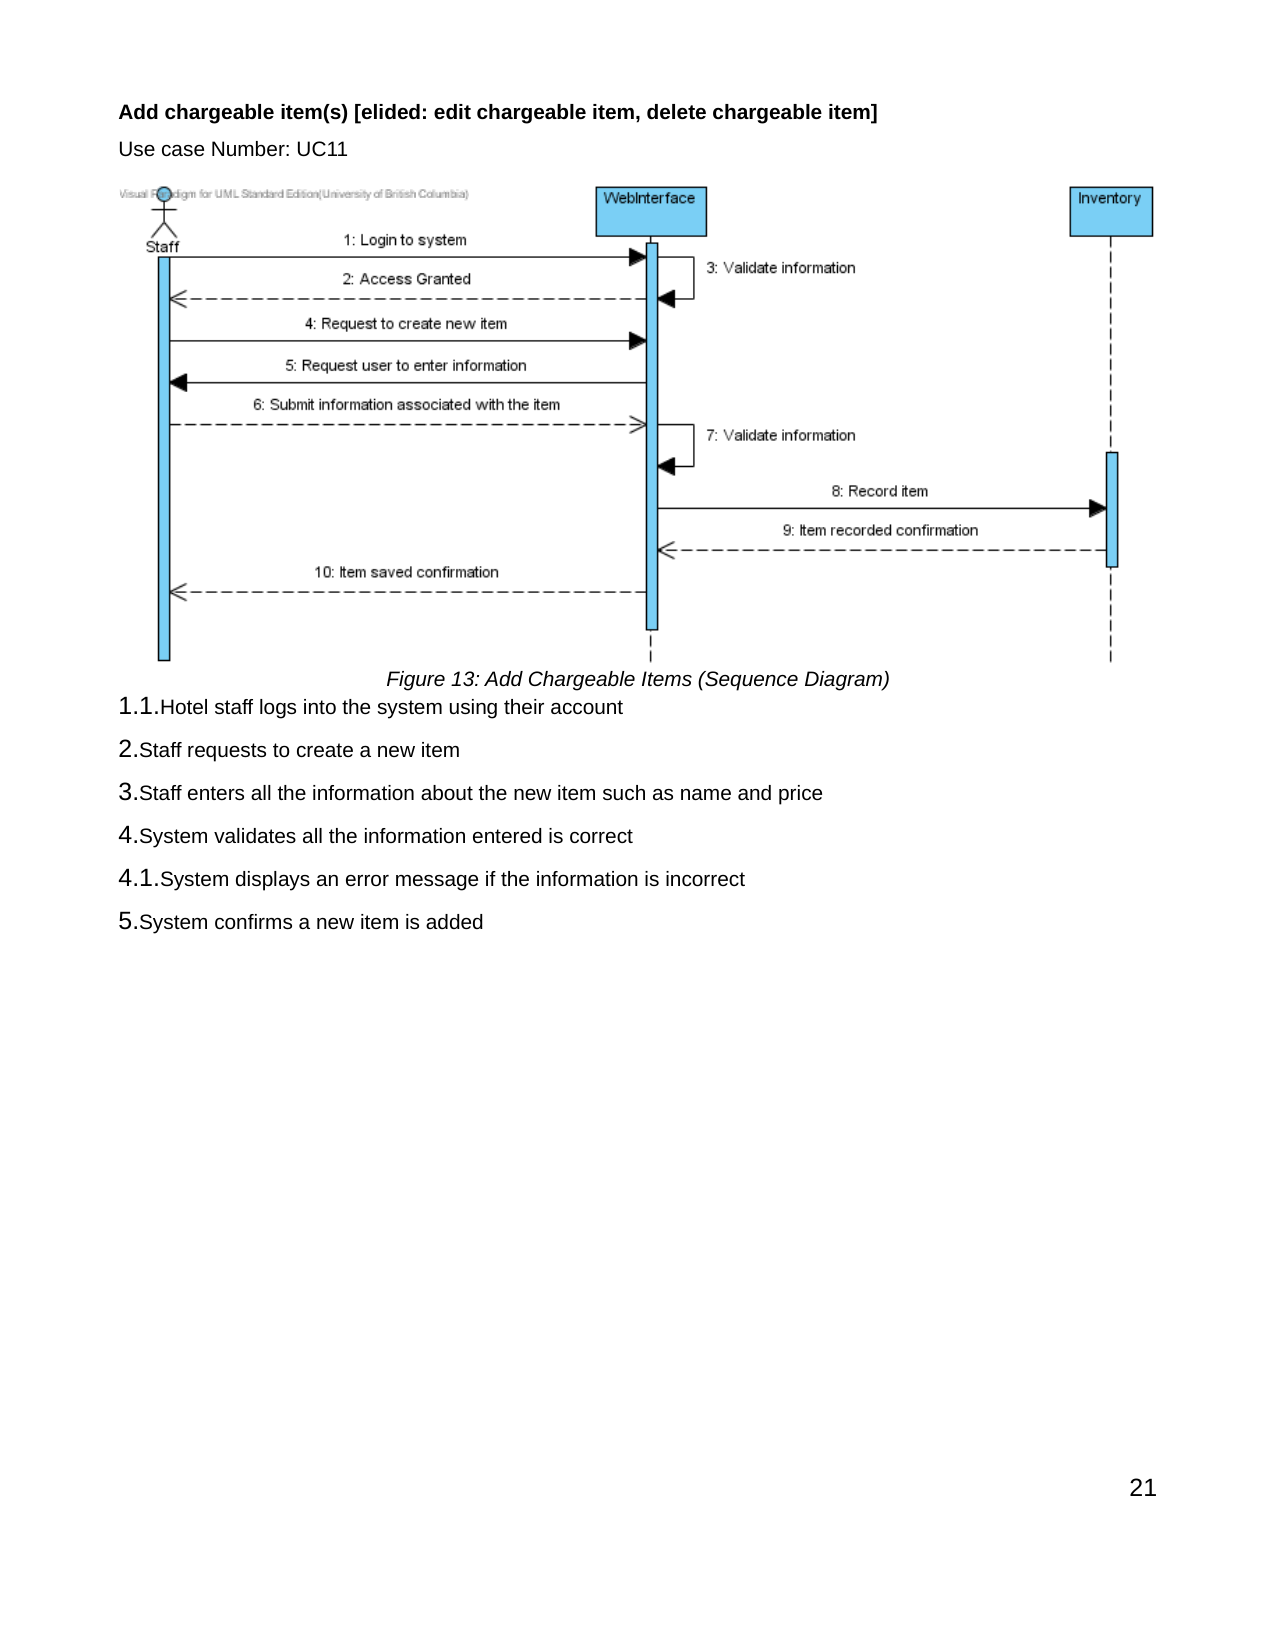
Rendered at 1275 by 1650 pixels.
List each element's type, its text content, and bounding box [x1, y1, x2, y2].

list Staff requests to create a new item [118, 734, 1157, 762]
list Staff enters all the information about the new item such as name and price [118, 777, 1157, 806]
list Figure 13: Add Chargeable Items (Sequence Diagram) [120, 185, 1158, 691]
list System confirms a new item is added [118, 906, 1157, 935]
list Hotel staff logs into the system using their account [118, 172, 1158, 719]
list System validates all the information entered is correct [118, 820, 1157, 849]
list System displays an error message if the information is incorrect [118, 863, 1157, 892]
text Use case Number: UC11 [118, 136, 1157, 160]
subtitle Add chargeable item(s) [elided: edit chargeable item, delete chargeable item] [118, 100, 1157, 124]
